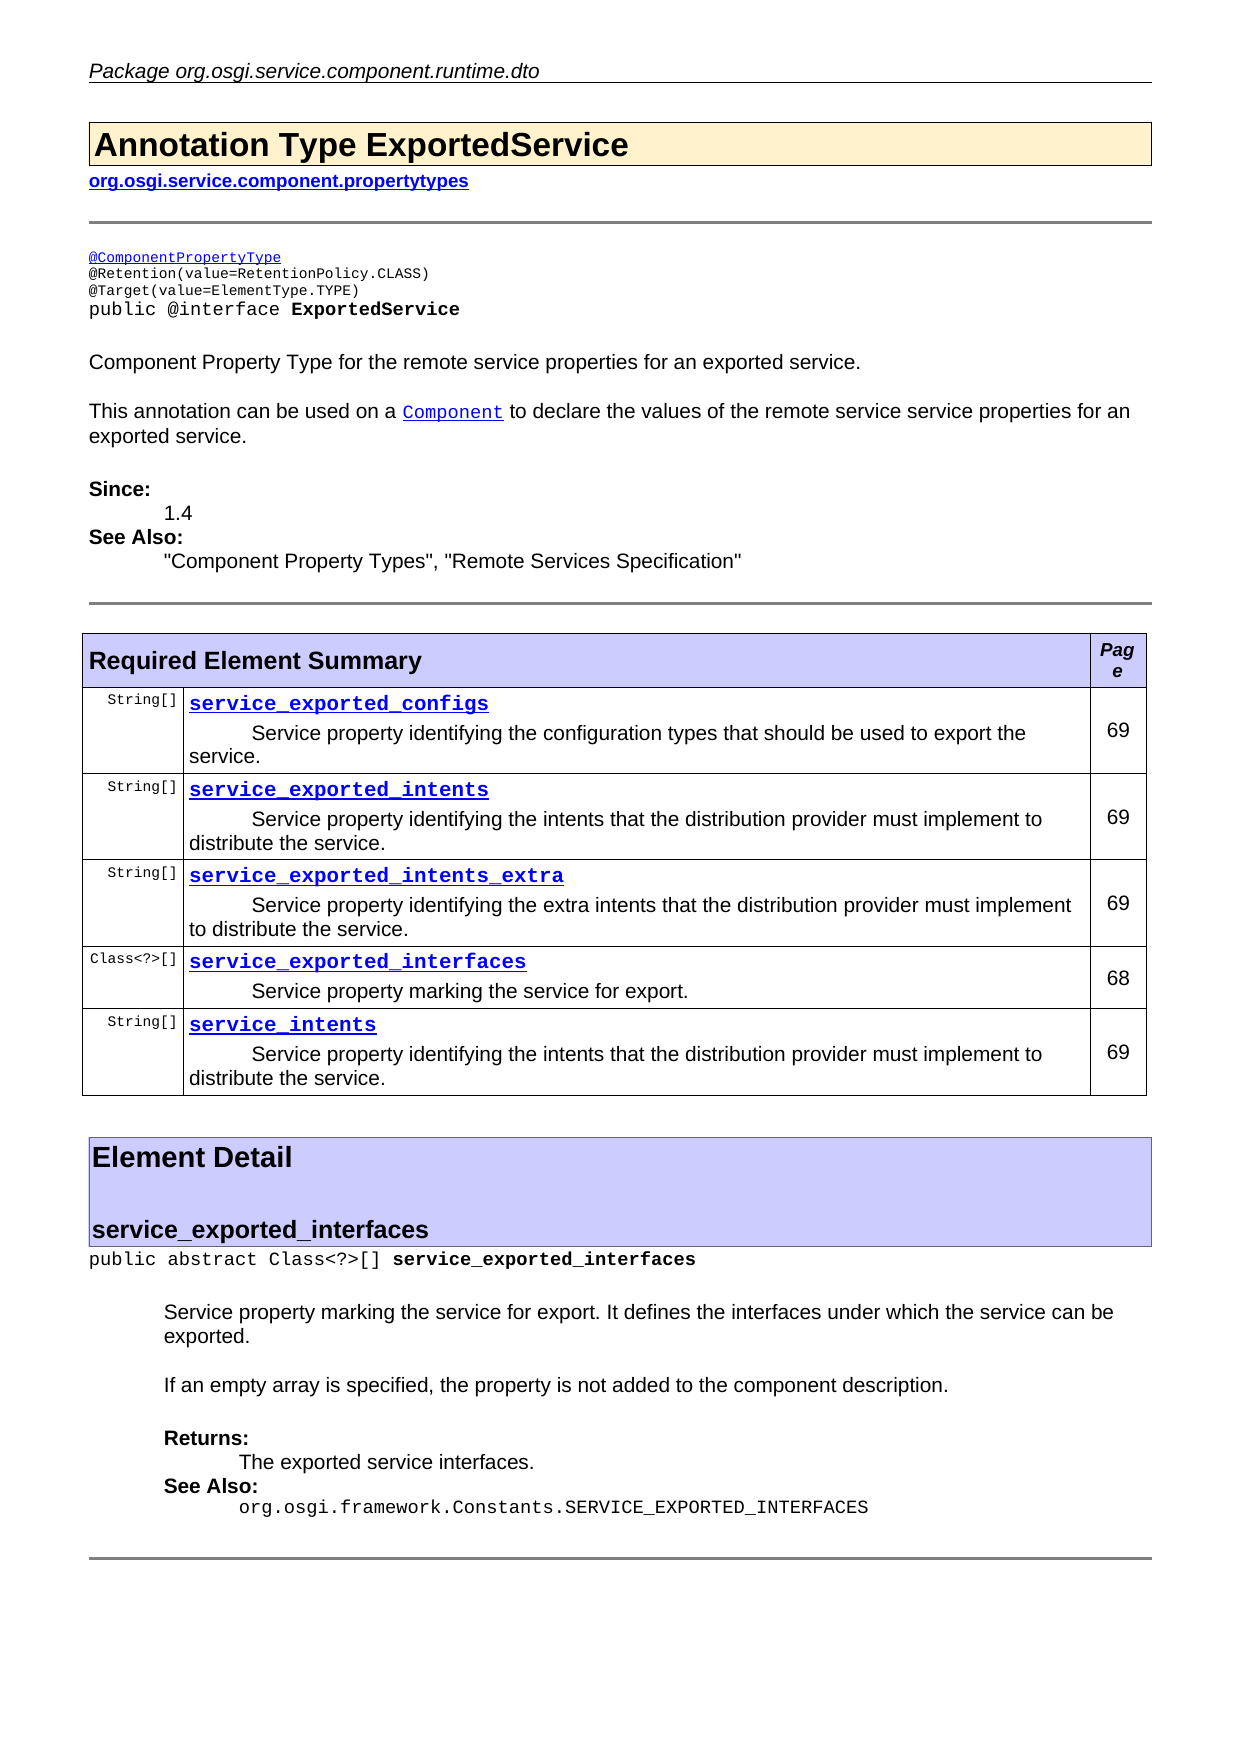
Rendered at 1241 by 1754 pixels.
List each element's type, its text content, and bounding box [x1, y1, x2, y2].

text Component Property Type for the remote service properties for an exported service. [88, 350, 1152, 374]
text This annotation can be used on a Component to declare the values of the remote service service properties for an exported service. [88, 399, 1152, 448]
table_cell String[] [83, 1009, 183, 1094]
text 1.4 [163, 501, 1152, 525]
subtitle Element Detail [90, 1138, 1151, 1173]
table_cell 69 [1091, 860, 1146, 946]
text If an empty array is specified, the property is not added to the component description. [163, 1373, 1152, 1397]
text Returns: [163, 1426, 1152, 1450]
table_cell 69 [1091, 774, 1146, 859]
subtitle service_exported_interfaces [90, 1212, 1151, 1246]
text org.osgi.framework.Constants.SERVICE_EXPORTED_INTERFACES [238, 1498, 1152, 1519]
table_cell String[] [83, 860, 183, 946]
table_cell 69 [1091, 688, 1146, 773]
text "Component Property Types", "Remote Services Specification" [163, 549, 1152, 573]
table_cell service_exported_intents Service property identifying the intents that the distribution provider must implement to distribute the service. [184, 774, 1090, 859]
table_header Required Element Summary [83, 634, 1090, 687]
text The exported service interfaces. [238, 1450, 1152, 1474]
text See Also: [163, 1474, 1152, 1498]
table_cell 69 [1091, 1009, 1146, 1094]
table_cell service_exported_intents_extra Service property identifying the extra intents that the distribution provider must implement to distribute the service. [184, 860, 1090, 946]
text Service property marking the service for export. It defines the interfaces under which the service can be exported. [163, 1300, 1152, 1348]
subtitle Annotation Type ExportedService [90, 123, 1151, 165]
text Since: [88, 477, 1152, 501]
table_cell String[] [83, 774, 183, 859]
table_cell Class<?>[] [83, 947, 183, 1008]
text See Also: [88, 525, 1152, 549]
table_header Page [1091, 634, 1146, 687]
table_cell 68 [1091, 947, 1146, 1008]
text public abstract Class<?>[] service_exported_interfaces [88, 1249, 1152, 1271]
table_cell service_intents Service property identifying the intents that the distribution provider must implement to distribute the service. [184, 1009, 1090, 1094]
table_cell service_exported_configs Service property identifying the configuration types that should be used to export the service. [184, 688, 1090, 773]
text org.osgi.service.component.propertytypes [88, 170, 1152, 191]
text @ComponentPropertyType @Retention(value=RetentionPolicy.CLASS) @Target(value=ElementType.TYPE) public @interface ExportedService [88, 250, 1152, 321]
table_cell service_exported_interfaces Service property marking the service for export. [184, 947, 1090, 1008]
table_cell String[] [83, 688, 183, 773]
